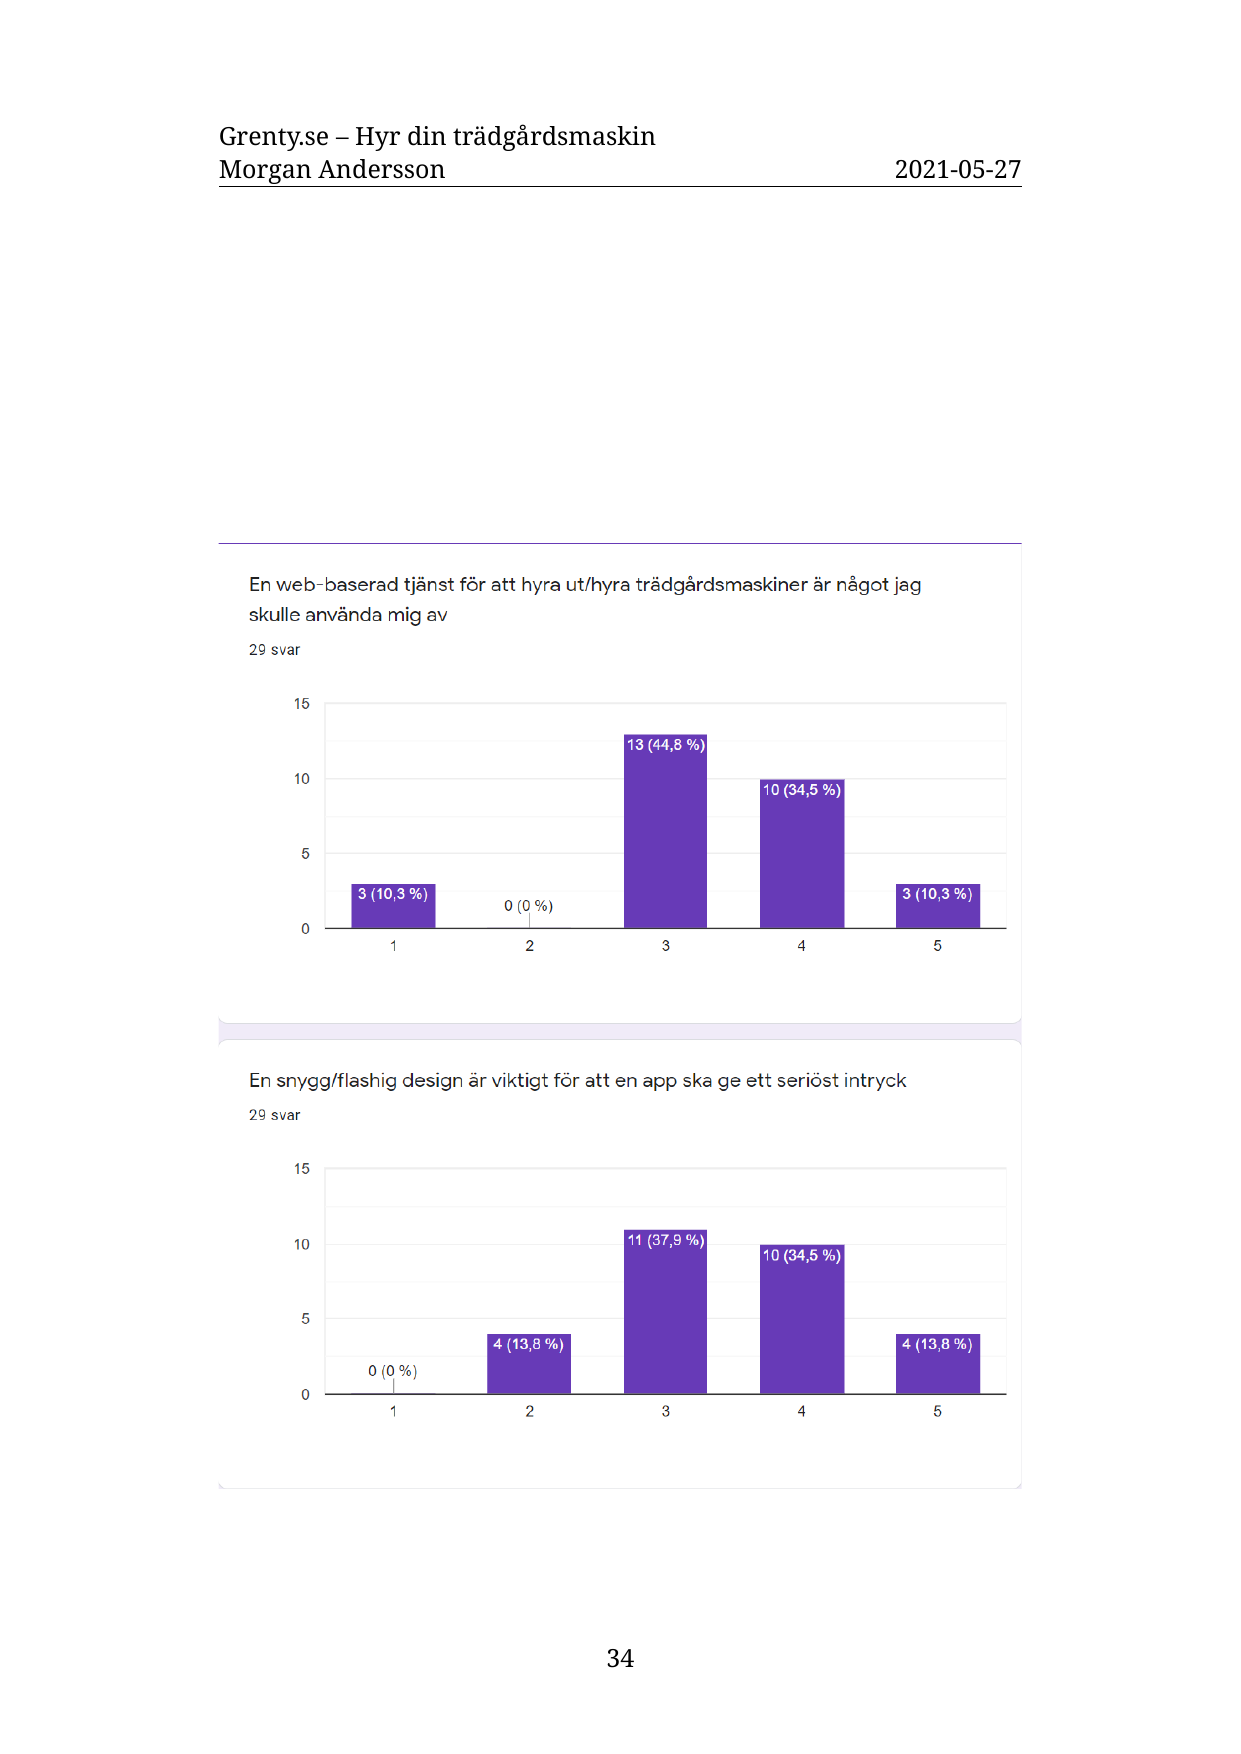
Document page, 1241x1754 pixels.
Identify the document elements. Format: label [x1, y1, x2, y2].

picture [218, 543, 1022, 1489]
